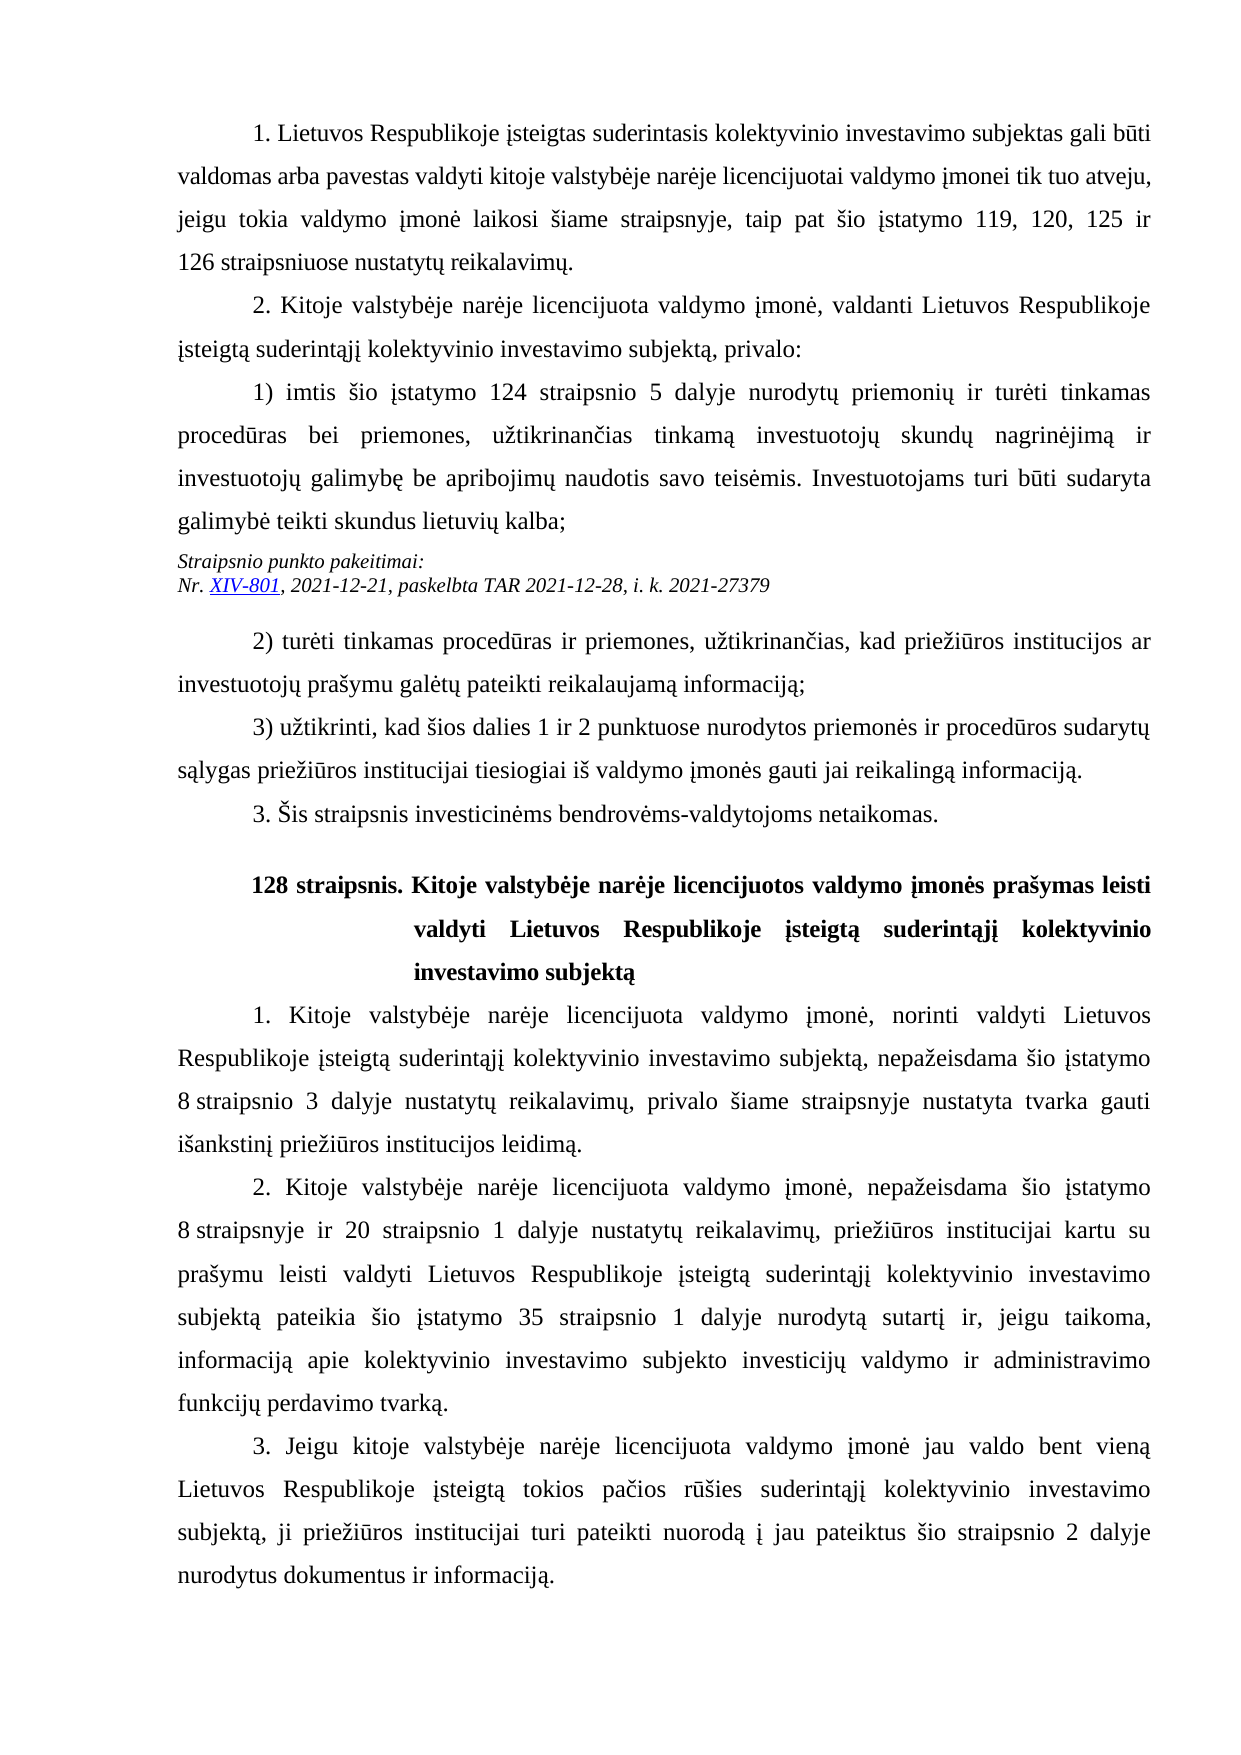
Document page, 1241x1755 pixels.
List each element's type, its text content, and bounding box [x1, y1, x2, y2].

text 128 straipsnis. Kitoje valstybėje narėje licencijuotos valdymo įmonės prašymas leisti valdyti Lietuvos Respublikoje įsteigtą suderintąjį kolektyvinio investavimo subjektą [251, 871, 1152, 986]
text 2. Kitoje valstybėje narėje licencijuota valdymo įmonė, nepažeisdama šio įstatymo 8 straipsnyje ir 20 straipsnio 1 dalyje nustatytų reikalavimų, priežiūros institucijai kartu su prašymu leisti valdyti Lietuvos Respublikoje įsteigtą suderintąjį kolektyvinio investavimo subjektą pateikia šio įstatymo 35 straipsnio 1 dalyje nurodytą sutartį ir, jeigu taikoma, informaciją apie kolektyvinio investavimo subjekto investicijų valdymo ir administravimo funkcijų perdavimo tvarką. [177, 1172, 1152, 1417]
text 3) užtikrinti, kad šios dalies 1 ir 2 punktuose nurodytos priemonės ir procedūros sudarytų sąlygas priežiūros institucijai tiesiogiai iš valdymo įmonės gauti jai reikalingą informaciją. [177, 712, 1152, 784]
text 1. Kitoje valstybėje narėje licencijuota valdymo įmonė, norinti valdyti Lietuvos Respublikoje įsteigtą suderintąjį kolektyvinio investavimo subjektą, nepažeisdama šio įstatymo 8 straipsnio 3 dalyje nustatytų reikalavimų, privalo šiame straipsnyje nustatyta tvarka gauti išankstinį priežiūros institucijos leidimą. [177, 1000, 1152, 1158]
text Nr. XIV-801, 2021-12-21, paskelbta TAR 2021-12-28, i. k. 2021-27379 [177, 573, 1152, 597]
text 1) imtis šio įstatymo 124 straipsnio 5 dalyje nurodytų priemonių ir turėti tinkamas procedūras bei priemones, užtikrinančias tinkamą investuotojų skundų nagrinėjimą ir investuotojų galimybę be apribojimų naudotis savo teisėmis. Investuotojams turi būti sudaryta galimybė teikti skundus lietuvių kalba; [177, 377, 1152, 535]
text Straipsnio punkto pakeitimai: [177, 549, 1152, 573]
text 3. Jeigu kitoje valstybėje narėje licencijuota valdymo įmonė jau valdo bent vieną Lietuvos Respublikoje įsteigtą tokios pačios rūšies suderintąjį kolektyvinio investavimo subjektą, ji priežiūros institucijai turi pateikti nuorodą į jau pateiktus šio straipsnio 2 dalyje nurodytus dokumentus ir informaciją. [177, 1431, 1152, 1589]
text 1. Lietuvos Respublikoje įsteigtas suderintasis kolektyvinio investavimo subjektas gali būti valdomas arba pavestas valdyti kitoje valstybėje narėje licencijuotai valdymo įmonei tik tuo atveju, jeigu tokia valdymo įmonė laikosi šiame straipsnyje, taip pat šio įstatymo 119, 120, 125 ir 126 straipsniuose nustatytų reikalavimų. [177, 118, 1152, 276]
text 3. Šis straipsnis investicinėms bendrovėms-valdytojoms netaikomas. [177, 799, 1152, 827]
text 2) turėti tinkamas procedūras ir priemones, užtikrinančias, kad priežiūros institucijos ar investuotojų prašymu galėtų pateikti reikalaujamą informaciją; [177, 626, 1152, 698]
text 2. Kitoje valstybėje narėje licencijuota valdymo įmonė, valdanti Lietuvos Respublikoje įsteigtą suderintąjį kolektyvinio investavimo subjektą, privalo: [177, 291, 1152, 362]
